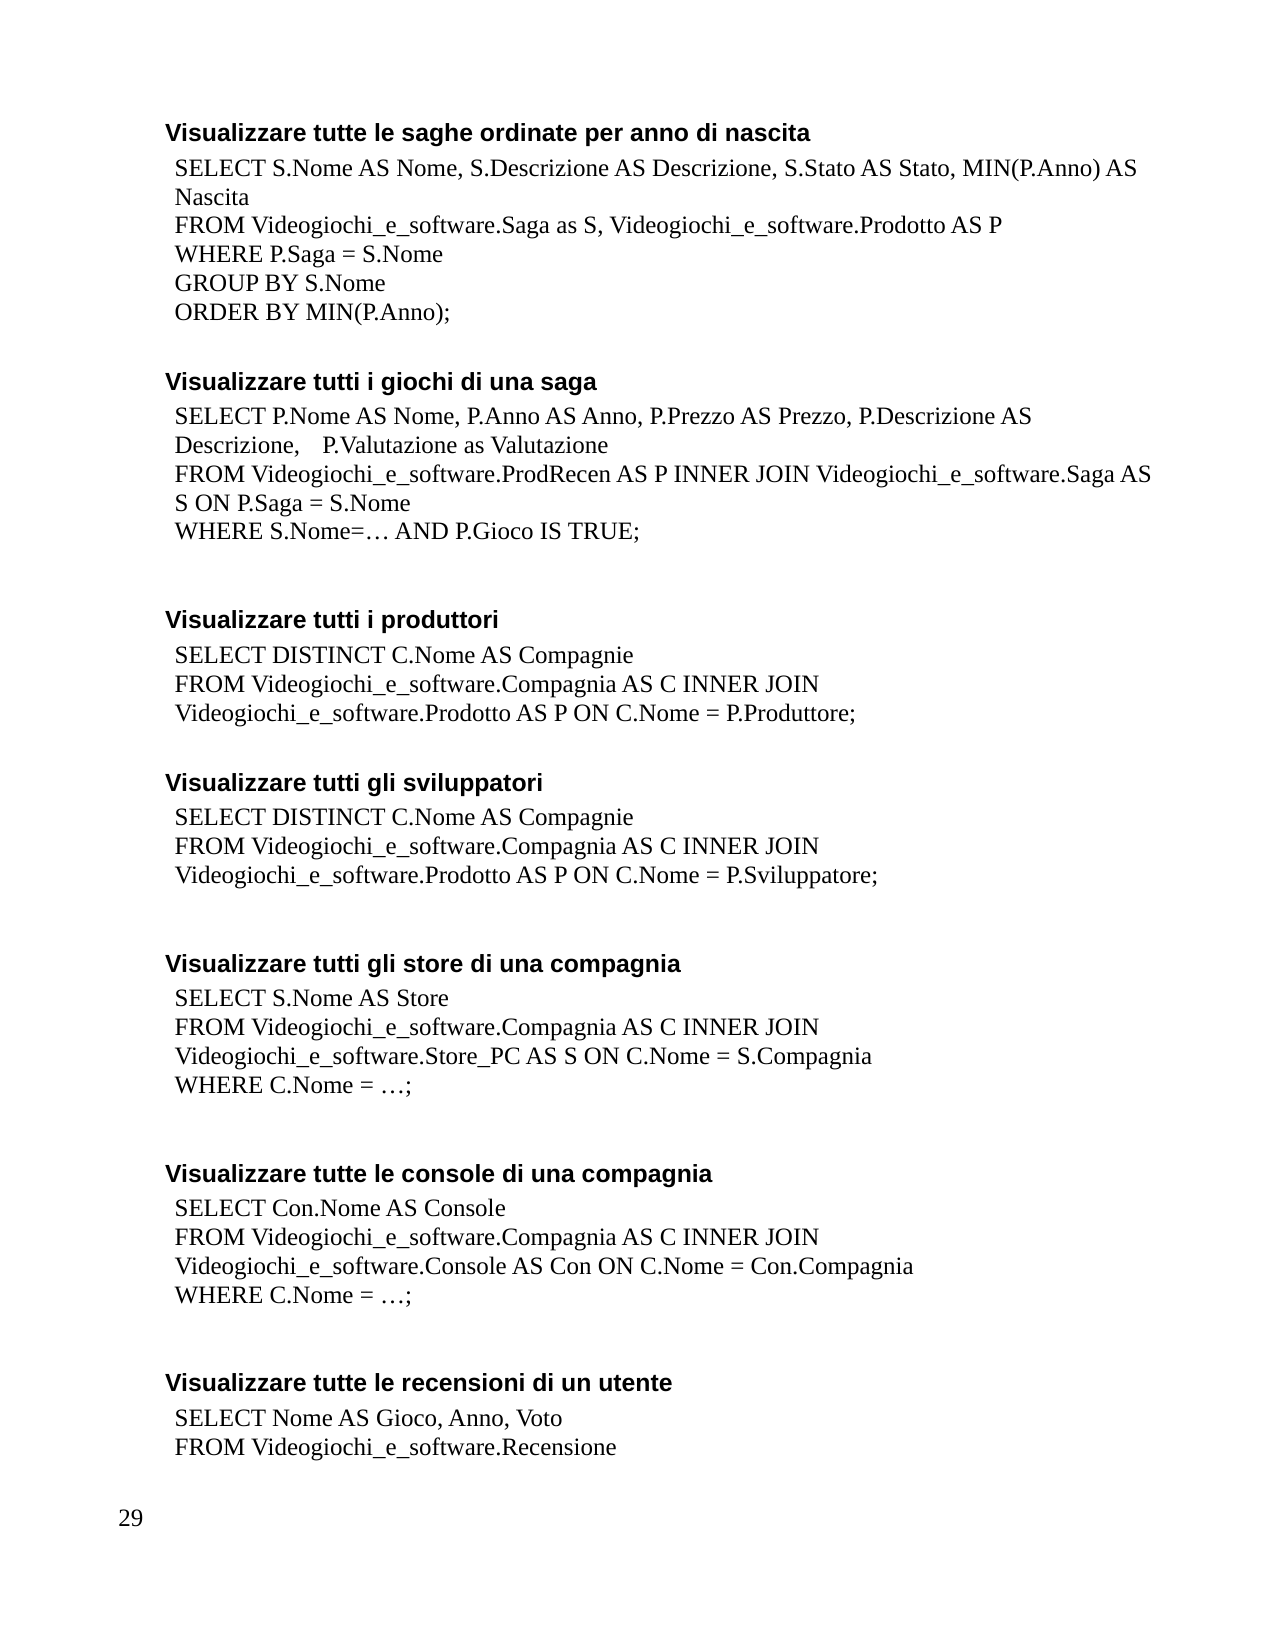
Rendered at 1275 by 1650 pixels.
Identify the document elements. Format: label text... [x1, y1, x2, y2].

subtitle Visualizzare tutti gli sviluppatori [165, 768, 1157, 796]
text FROM Videogiochi_e_software.Recensione [174, 1432, 1157, 1461]
subtitle Visualizzare tutte le recensioni di un utente [165, 1368, 1157, 1397]
text SELECT Con.Nome AS Console [174, 1193, 1157, 1222]
text FROM Videogiochi_e_software.ProdRecen AS P INNER JOIN Videogiochi_e_software.Saga AS S ON P.Saga = S.Nome [174, 459, 1157, 516]
text SELECT S.Nome AS Nome, S.Descrizione AS Descrizione, S.Stato AS Stato, MIN(P.Anno) AS Nascita [174, 153, 1157, 210]
subtitle Visualizzare tutti gli store di una compagnia [165, 949, 1157, 977]
text SELECT P.Nome AS Nome, P.Anno AS Anno, P.Prezzo AS Prezzo, P.Descrizione AS Descrizione, P.Valutazione as Valutazione [174, 401, 1157, 459]
subtitle Visualizzare tutti i produttori [165, 605, 1157, 634]
subtitle Visualizzare tutti i giochi di una saga [165, 367, 1157, 395]
text ORDER BY MIN(P.Anno); [174, 297, 1157, 325]
text SELECT DISTINCT C.Nome AS Compagnie [174, 802, 1157, 831]
text WHERE P.Saga = S.Nome [174, 239, 1157, 268]
text WHERE C.Nome = …; [174, 1070, 1157, 1098]
text SELECT S.Nome AS Store [174, 983, 1157, 1012]
text SELECT Nome AS Gioco, Anno, Voto [174, 1403, 1157, 1432]
text GROUP BY S.Nome [174, 268, 1157, 297]
subtitle Visualizzare tutte le saghe ordinate per anno di nascita [165, 118, 1157, 147]
text FROM Videogiochi_e_software.Saga as S, Videogiochi_e_software.Prodotto AS P [174, 210, 1157, 239]
text FROM Videogiochi_e_software.Compagnia AS C INNER JOIN Videogiochi_e_software.Prodotto AS P ON C.Nome = P.Produttore; [174, 669, 1157, 726]
text FROM Videogiochi_e_software.Compagnia AS C INNER JOIN Videogiochi_e_software.Prodotto AS P ON C.Nome = P.Sviluppatore; [174, 831, 1157, 889]
text FROM Videogiochi_e_software.Compagnia AS C INNER JOIN Videogiochi_e_software.Store_PC AS S ON C.Nome = S.Compagnia [174, 1012, 1157, 1070]
text WHERE C.Nome = …; [174, 1280, 1157, 1308]
text FROM Videogiochi_e_software.Compagnia AS C INNER JOIN Videogiochi_e_software.Console AS Con ON C.Nome = Con.Compagnia [174, 1222, 1157, 1280]
text WHERE S.Nome=… AND P.Gioco IS TRUE; [174, 516, 1157, 545]
subtitle Visualizzare tutte le console di una compagnia [165, 1159, 1157, 1187]
text SELECT DISTINCT C.Nome AS Compagnie [174, 640, 1157, 669]
